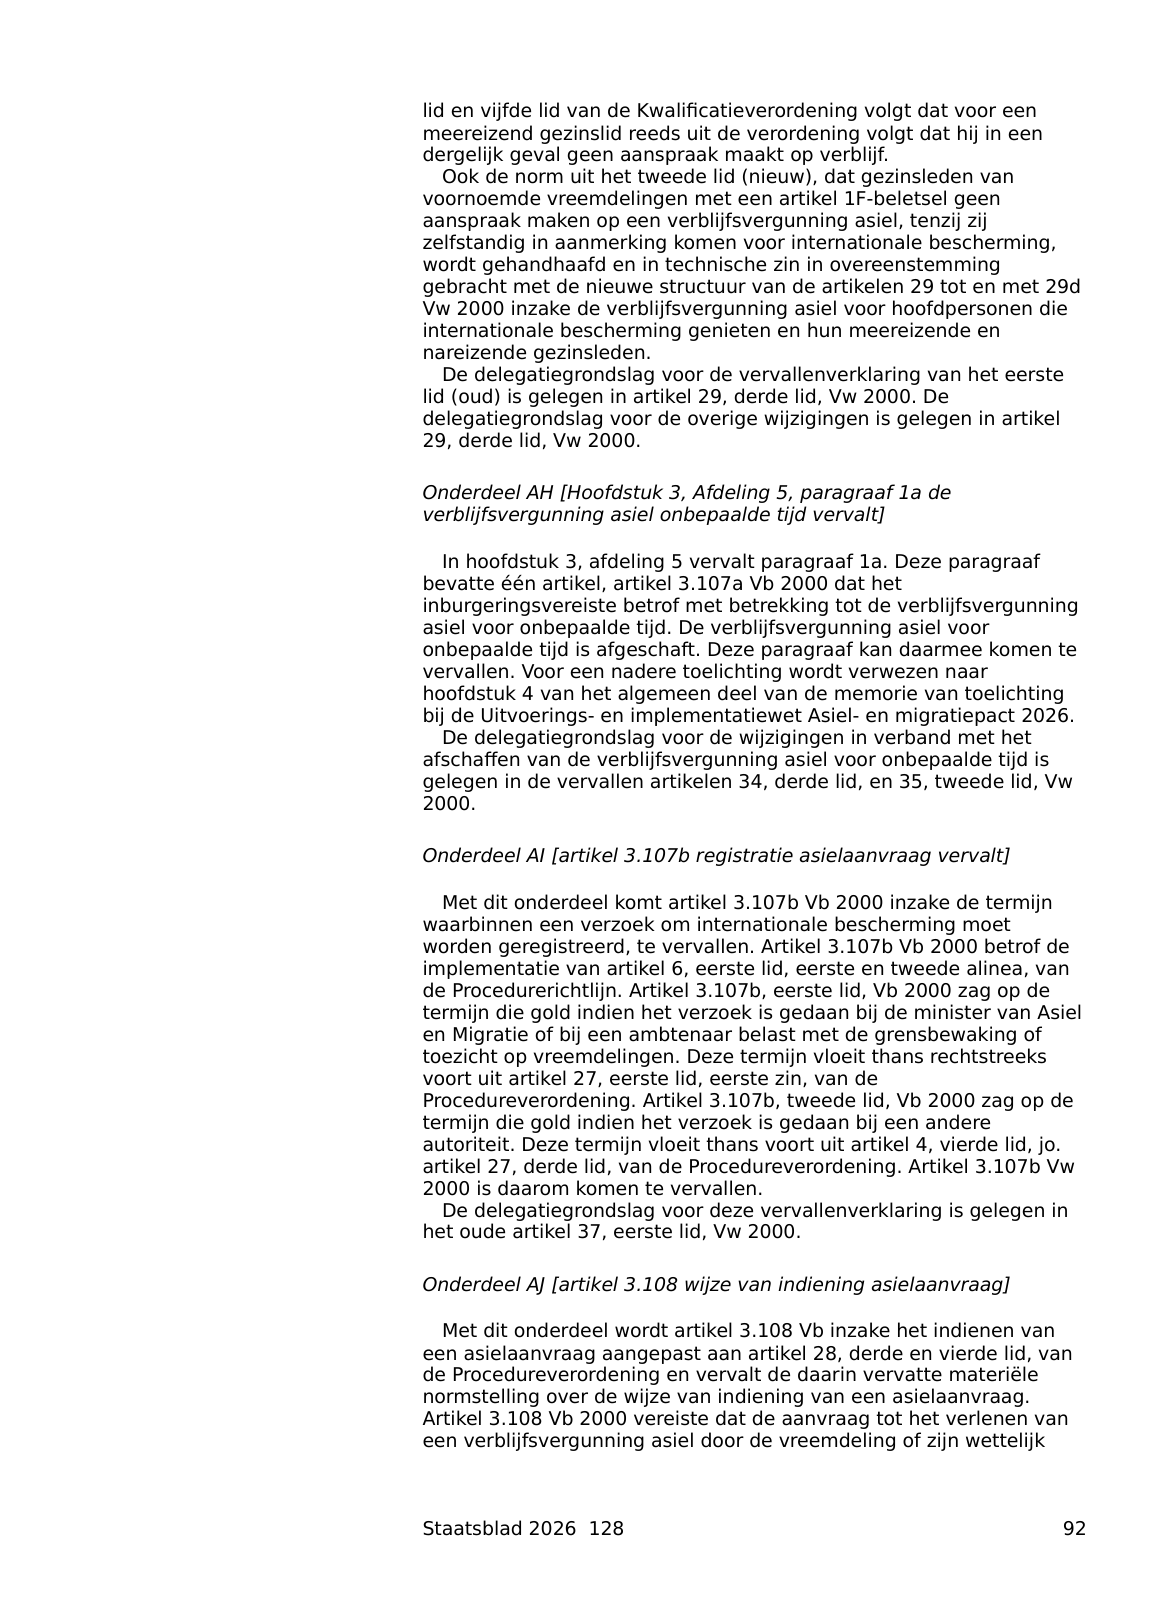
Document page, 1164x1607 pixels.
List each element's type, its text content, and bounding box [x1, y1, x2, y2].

text De delegatiegrondslag voor de vervallenverklaring van het eerste lid (oud) is gelegen in artikel 29, derde lid, Vw 2000. De delegatiegrondslag voor de overige wijzigingen is gelegen in artikel 29, derde lid, Vw 2000. [422, 364, 1087, 452]
text Ook de norm uit het tweede lid (nieuw), dat gezinsleden van voornoemde vreemdelingen met een artikel 1F-beletsel geen aanspraak maken op een verblijfsvergunning asiel, tenzij zij zelfstandig in aanmerking komen voor internationale bescherming, wordt gehandhaafd en in technische zin in overeenstemming gebracht met de nieuwe structuur van de artikelen 29 tot en met 29d Vw 2000 inzake de verblijfsvergunning asiel voor hoofdpersonen die internationale bescherming genieten en hun meereizende en nareizende gezinsleden. [422, 166, 1087, 364]
text Met dit onderdeel wordt artikel 3.108 Vb inzake het indienen van een asielaanvraag aangepast aan artikel 28, derde en vierde lid, van de Procedureverordening en vervalt de daarin vervatte materiële normstelling over de wijze van indiening van een asielaanvraag. Artikel 3.108 Vb 2000 vereiste dat de aanvraag tot het verlenen van een verblijfsvergunning asiel door de vreemdeling of zijn wettelijk [422, 1320, 1087, 1452]
text De delegatiegrondslag voor de wijzigingen in verband met het afschaffen van de verblijfsvergunning asiel voor onbepaalde tijd is gelegen in de vervallen artikelen 34, derde lid, en 35, tweede lid, Vw 2000. [422, 727, 1087, 815]
text De delegatiegrondslag voor deze vervallenverklaring is gelegen in het oude artikel 37, eerste lid, Vw 2000. [422, 1199, 1087, 1243]
text In hoofdstuk 3, afdeling 5 vervalt paragraaf 1a. Deze paragraaf bevatte één artikel, artikel 3.107a Vb 2000 dat het inburgeringsvereiste betrof met betrekking tot de verblijfsvergunning asiel voor onbepaalde tijd. De verblijfsvergunning asiel voor onbepaalde tijd is afgeschaft. Deze paragraaf kan daarmee komen te vervallen. Voor een nadere toelichting wordt verwezen naar hoofdstuk 4 van het algemeen deel van de memorie van toelichting bij de Uitvoerings- en implementatiewet Asiel- en migratiepact 2026. [422, 551, 1087, 727]
subtitle Onderdeel AH [Hoofdstuk 3, Afdeling 5, paragraaf 1a de verblijfsvergunning asiel onbepaalde tijd vervalt] [422, 482, 1087, 526]
text Met dit onderdeel komt artikel 3.107b Vb 2000 inzake de termijn waarbinnen een verzoek om internationale bescherming moet worden geregistreerd, te vervallen. Artikel 3.107b Vb 2000 betrof de implementatie van artikel 6, eerste lid, eerste en tweede alinea, van de Procedurerichtlijn. Artikel 3.107b, eerste lid, Vb 2000 zag op de termijn die gold indien het verzoek is gedaan bij de minister van Asiel en Migratie of bij een ambtenaar belast met de grensbewaking of toezicht op vreemdelingen. Deze termijn vloeit thans rechtstreeks voort uit artikel 27, eerste lid, eerste zin, van de Procedureverordening. Artikel 3.107b, tweede lid, Vb 2000 zag op de termijn die gold indien het verzoek is gedaan bij een andere autoriteit. Deze termijn vloeit thans voort uit artikel 4, vierde lid, jo. artikel 27, derde lid, van de Procedureverordening. Artikel 3.107b Vw 2000 is daarom komen te vervallen. [422, 892, 1087, 1199]
subtitle Onderdeel AI [artikel 3.107b registratie asielaanvraag vervalt] [422, 845, 1087, 867]
subtitle Onderdeel AJ [artikel 3.108 wijze van indiening asielaanvraag] [422, 1273, 1087, 1295]
text lid en vijfde lid van de Kwalificatieverordening volgt dat voor een meereizend gezinslid reeds uit de verordening volgt dat hij in een dergelijk geval geen aanspraak maakt op verblijf. [422, 100, 1087, 166]
